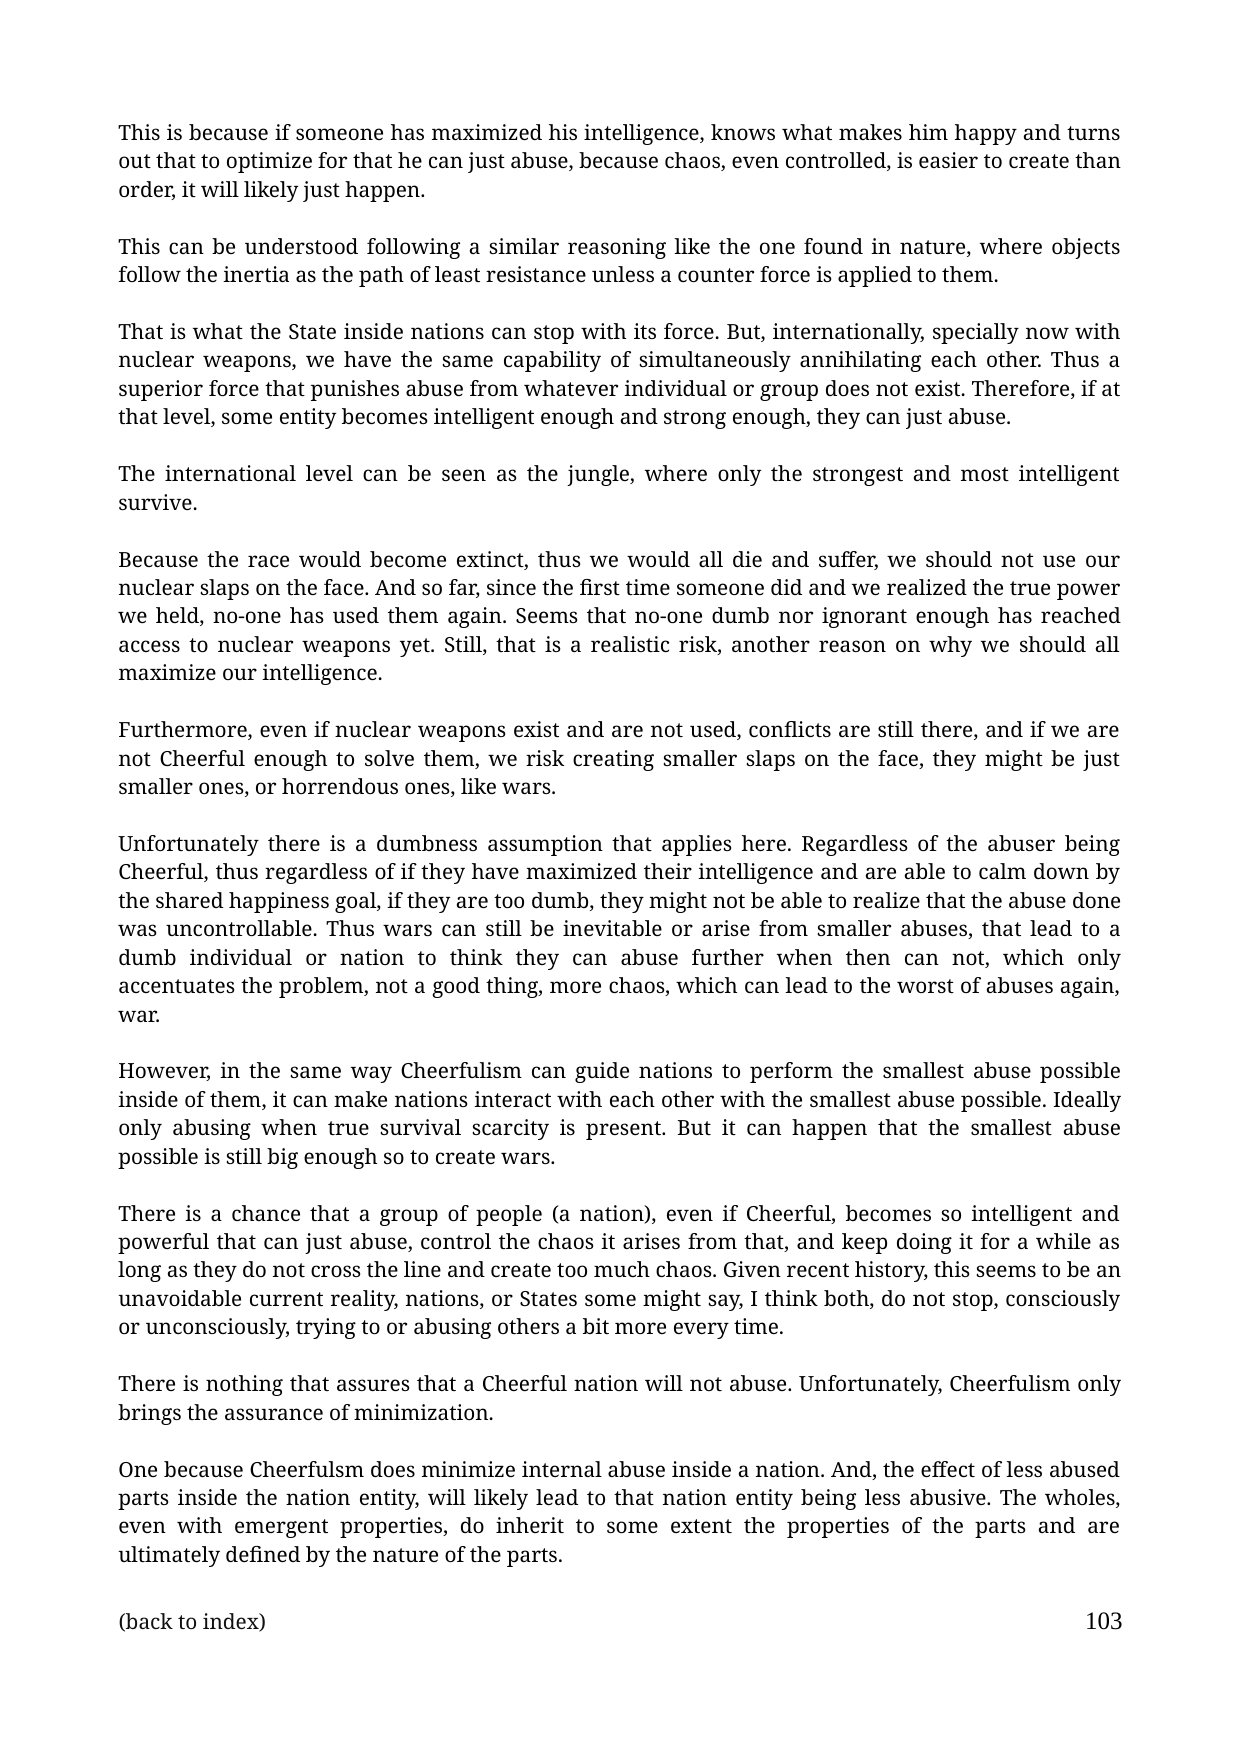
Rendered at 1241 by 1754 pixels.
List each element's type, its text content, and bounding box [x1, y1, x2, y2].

text This can be understood following a similar reasoning like the one found in nature, where objects follow the inertia as the path of least resistance unless a counter force is applied to them. [118, 232, 1122, 289]
text However, in the same way Cheerfulism can guide nations to perform the smallest abuse possible inside of them, it can make nations interact with each other with the smallest abuse possible. Ideally only abusing when true survival scarcity is present. But it can happen that the smallest abuse possible is still big enough so to create wars. [118, 1057, 1122, 1170]
text Furthermore, even if nuclear weapons exist and are not used, conflicts are still there, and if we are not Cheerful enough to solve them, we risk creating smaller slaps on the face, they might be just smaller ones, or horrendous ones, like wars. [118, 715, 1122, 801]
text There is a chance that a group of people (a nation), even if Cheerful, becomes so intelligent and powerful that can just abuse, control the chaos it arises from that, and keep doing it for a while as long as they do not cross the line and create too much chaos. Given recent history, this seems to be an unavoidable current reality, nations, or States some might say, I think both, do not stop, consciously or unconsciously, trying to or abusing others a bit more every time. [118, 1199, 1122, 1341]
text That is what the State inside nations can stop with its force. But, internationally, specially now with nuclear weapons, we have the same capability of simultaneously annihilating each other. Thus a superior force that punishes abuse from whatever individual or group does not exist. Therefore, if at that level, some entity becomes intelligent enough and strong enough, they can just abuse. [118, 317, 1122, 431]
text The international level can be seen as the jungle, where only the strongest and most intelligent survive. [118, 459, 1122, 516]
text There is nothing that assures that a Cheerful nation will not abuse. Unfortunately, Cheerfulism only brings the assurance of minimization. [118, 1369, 1122, 1426]
text Unfortunately there is a dumbness assumption that applies here. Regardless of the abuser being Cheerful, thus regardless of if they have maximized their intelligence and are able to calm down by the shared happiness goal, if they are too dumb, they might not be able to realize that the abuse done was uncontrollable. Thus wars can still be inevitable or arise from smaller abuses, that lead to a dumb individual or nation to think they can abuse further when then can not, which only accentuates the problem, not a good thing, more chaos, which can lead to the worst of abuses again, war. [118, 829, 1122, 1028]
text This is because if someone has maximized his intelligence, knows what makes him happy and turns out that to optimize for that he can just abuse, because chaos, even controlled, is easier to create than order, it will likely just happen. [118, 118, 1122, 203]
text Because the race would become extinct, thus we would all die and suffer, we should not use our nuclear slaps on the face. And so far, since the first time someone did and we realized the true power we held, no-one has used them again. Seems that no-one dumb nor ignorant enough has reached access to nuclear weapons yet. Still, that is a realistic risk, another reason on why we should all maximize our intelligence. [118, 545, 1122, 687]
text One because Cheerfulsm does minimize internal abuse inside a nation. And, the effect of less abused parts inside the nation entity, will likely lead to that nation entity being less abusive. The wholes, even with emergent properties, do inherit to some extent the properties of the parts and are ultimately defined by the nature of the parts. [118, 1455, 1122, 1568]
